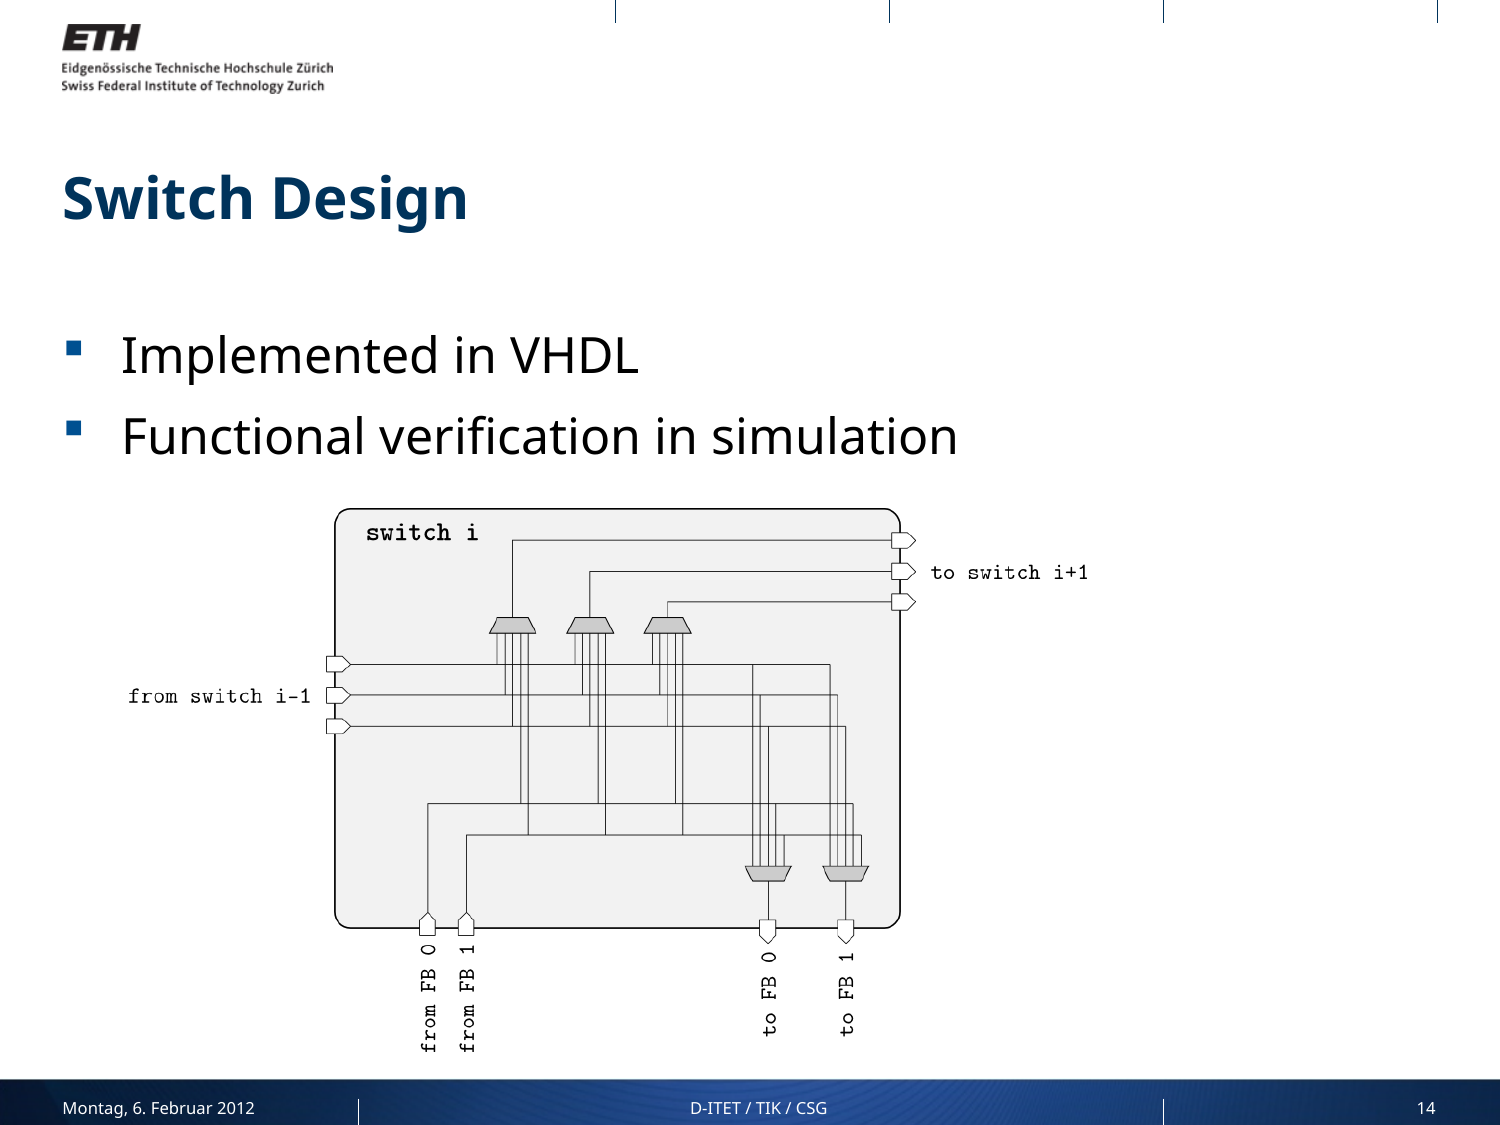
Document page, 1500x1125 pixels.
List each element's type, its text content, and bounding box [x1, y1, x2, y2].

picture [62, 24, 333, 94]
title Switch Design [62, 157, 1438, 296]
picture [129, 508, 1087, 1052]
list Implemented in VHDL Functional verification in simulation [62, 319, 1438, 1067]
picture [0, 1078, 1500, 1125]
